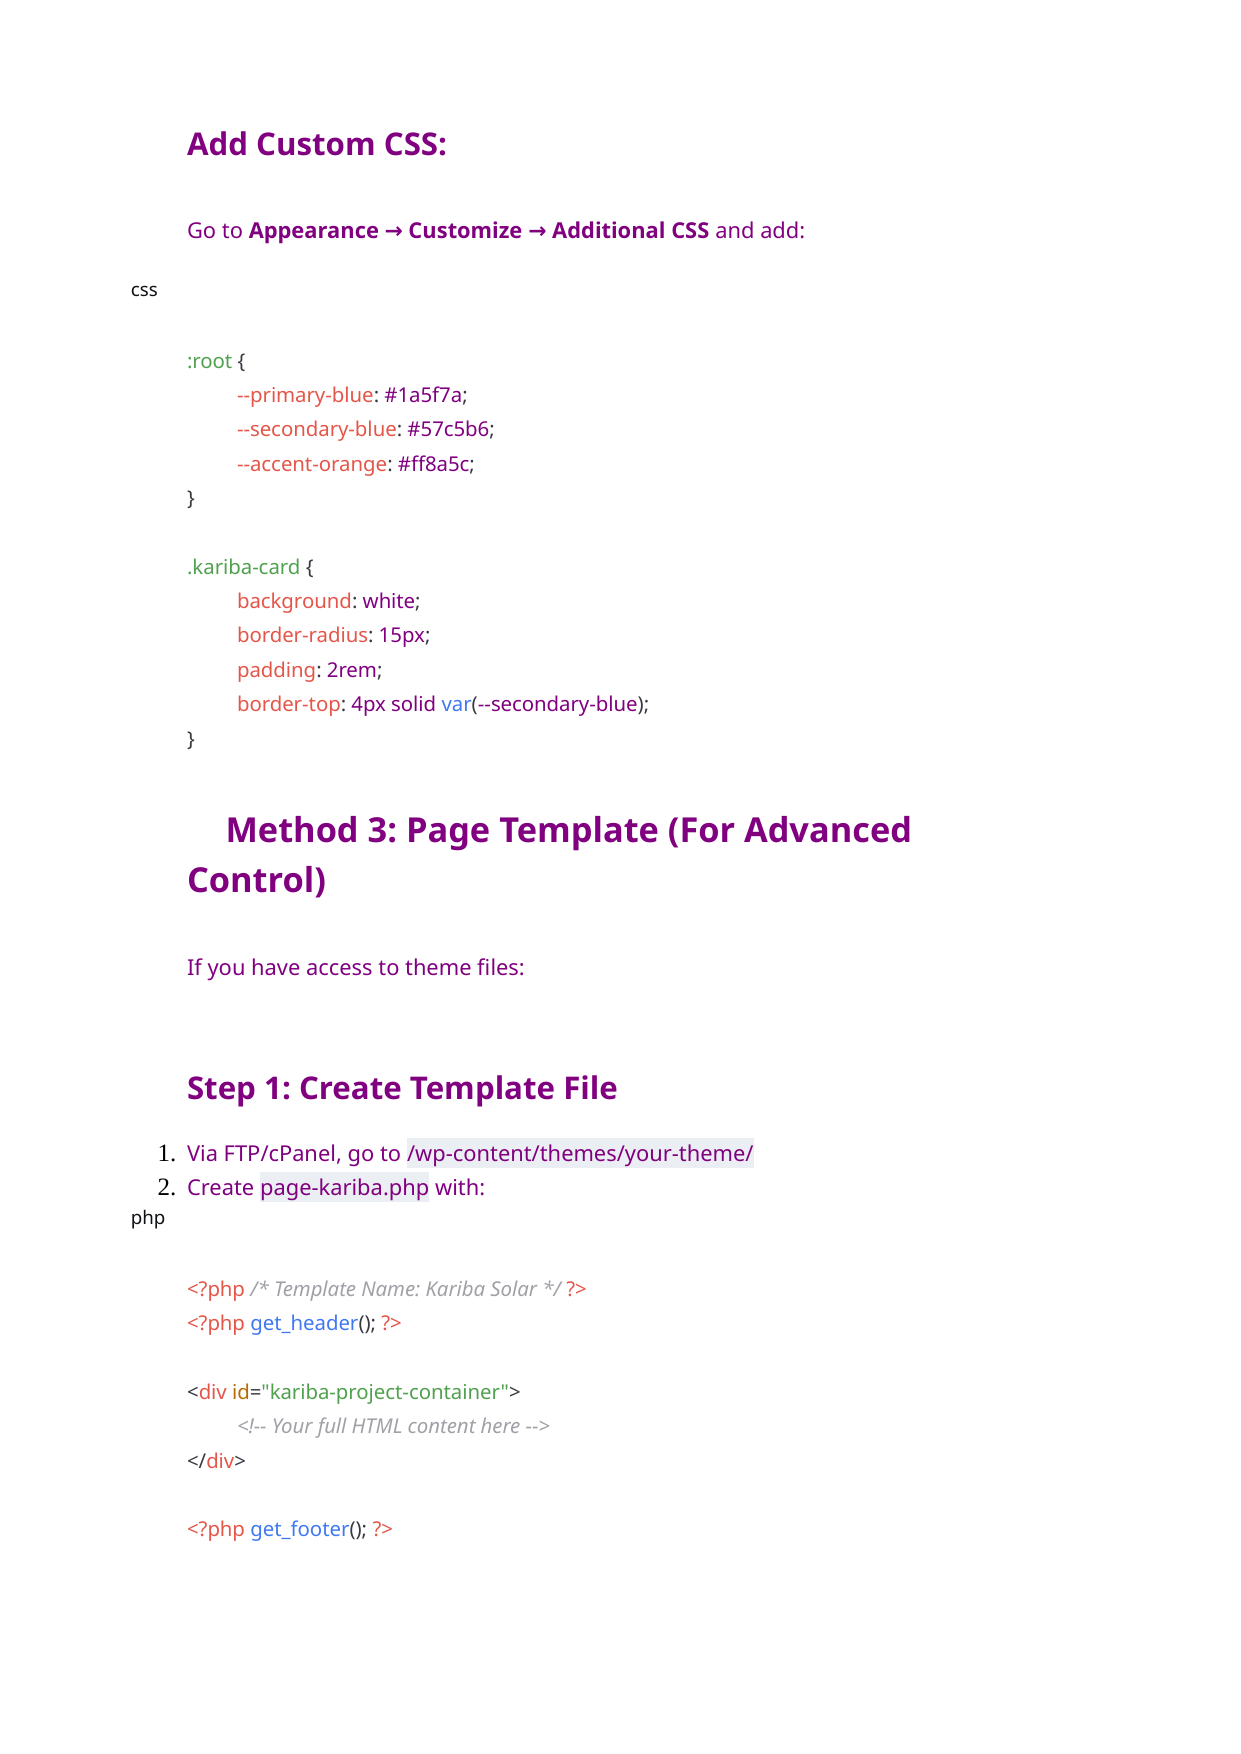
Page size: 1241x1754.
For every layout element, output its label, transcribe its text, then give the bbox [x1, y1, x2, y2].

list Via FTP/cPanel, go to /wp-content/themes/your-theme/ [187, 1133, 1053, 1168]
list Create page-kariba.php with: [187, 1168, 1053, 1202]
text css [131, 274, 1053, 302]
text :root { [187, 340, 1053, 374]
text php [131, 1202, 1053, 1230]
text <?php get_header(); ?> [187, 1302, 1053, 1336]
text background: white; [187, 580, 1053, 615]
text } [187, 477, 1053, 512]
text border-top: 4px solid var(--secondary-blue); [187, 683, 1053, 718]
text If you have access to theme files: [187, 952, 1053, 982]
text Go to Appearance → Customize → Additional CSS and add: [187, 215, 1053, 245]
text .kariba-card { [187, 546, 1053, 580]
text border-radius: 15px; [187, 615, 1053, 649]
text --primary-blue: #1a5f7a; [187, 374, 1053, 408]
text --accent-orange: #ff8a5c; [187, 443, 1053, 477]
text </div> [187, 1439, 1053, 1474]
text --secondary-blue: #57c5b6; [187, 408, 1053, 443]
text <div id="kariba-project-container"> [187, 1371, 1053, 1405]
text <!-- Your full HTML content here --> [187, 1405, 1053, 1439]
text <?php /* Template Name: Kariba Solar */ ?> [187, 1268, 1053, 1302]
text <?php get_footer(); ?> [187, 1508, 1053, 1543]
text padding: 2rem; [187, 649, 1053, 683]
subtitle 🔧 Method 3: Page Template (For Advanced Control) [187, 802, 1053, 902]
text } [187, 718, 1053, 752]
subtitle Step 1: Create Template File [187, 1061, 1053, 1108]
subtitle Add Custom CSS: [187, 118, 1053, 165]
